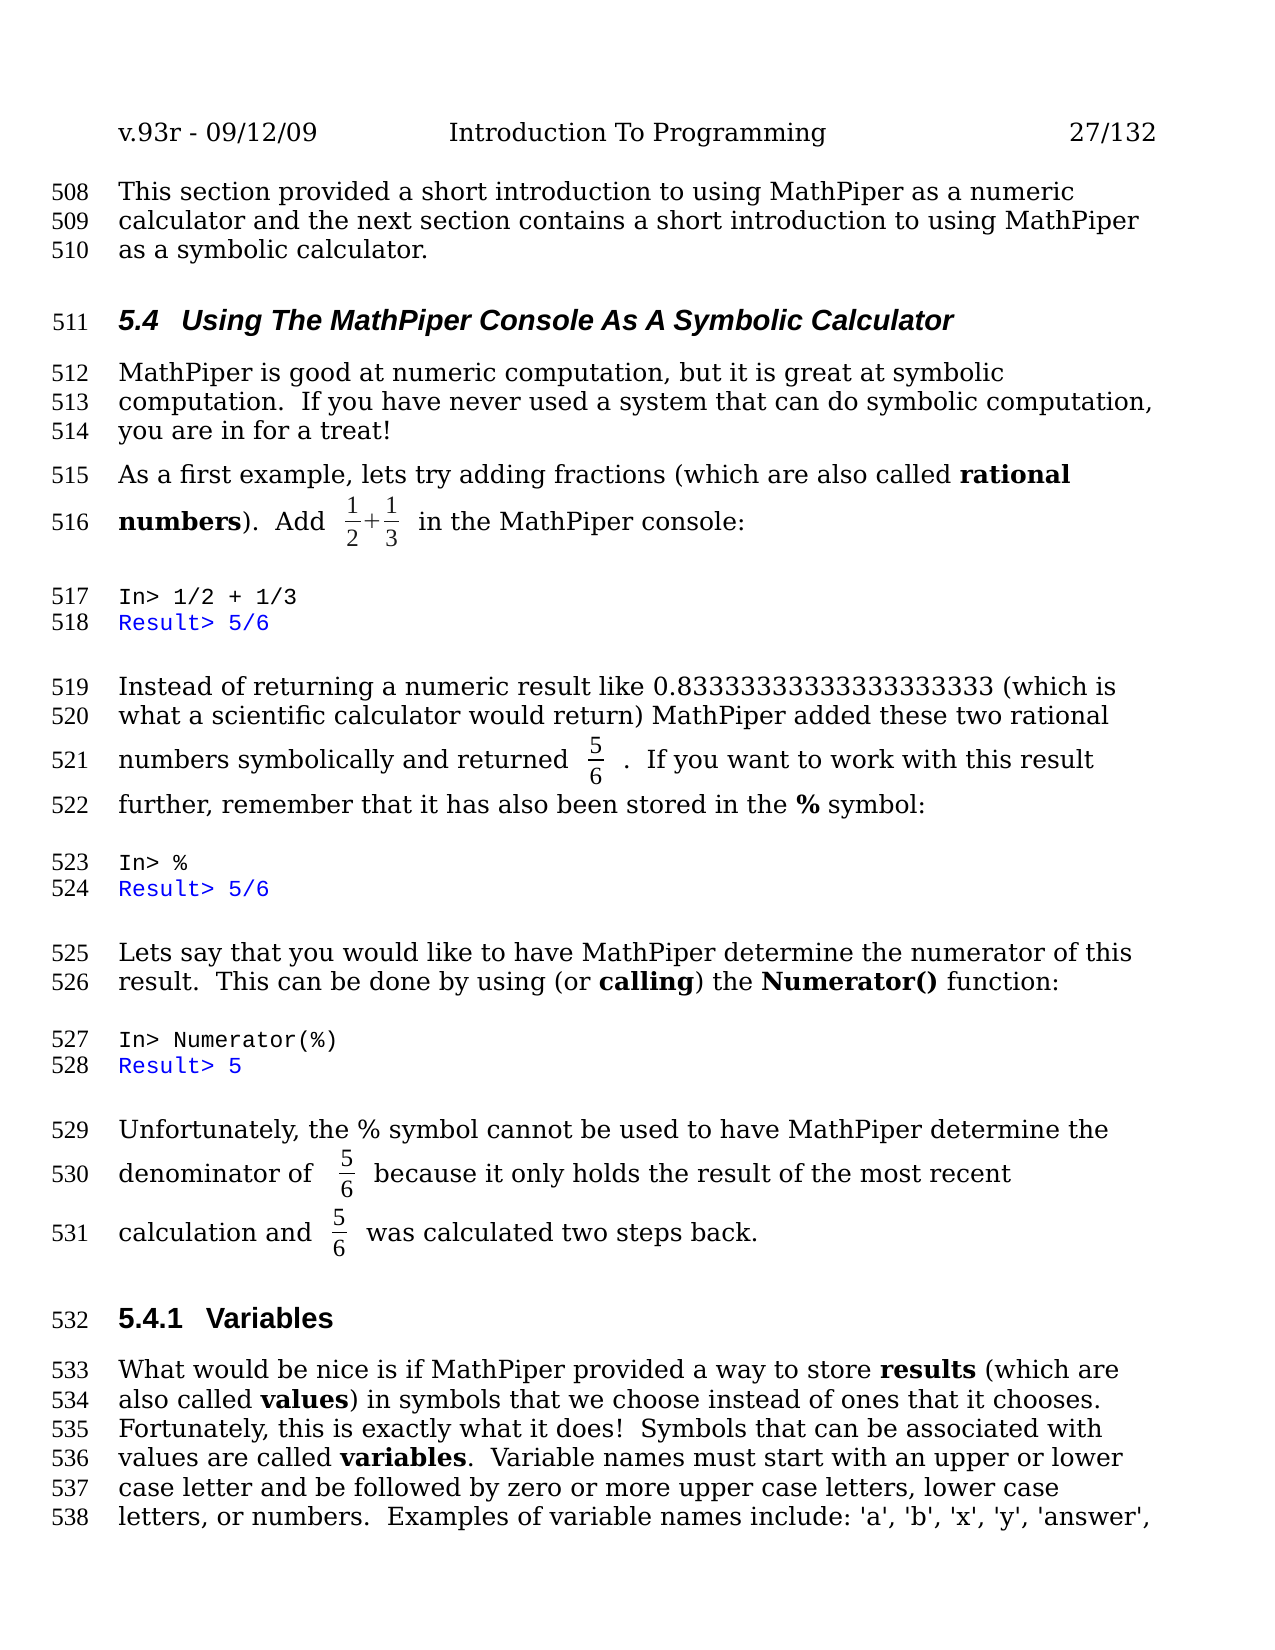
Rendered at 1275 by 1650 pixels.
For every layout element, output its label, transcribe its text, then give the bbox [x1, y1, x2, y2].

text Instead of returning a numeric result like 0.83333333333333333333 (which is what a scientific calculator would return) MathPiper added these two rational numbers symbolically and returned. If you want to work with this result further, remember that it has also been stored in the % symbol: [118, 672, 1157, 819]
text As a first example, lets try adding fractions (which are also called rational numbers). Addin the MathPiper console: [118, 460, 1157, 554]
text In> 1/2 + 1/3 [118, 586, 1157, 612]
text MathPiper is good at numeric computation, but it is great at symbolic computation. If you have never used a system that can do symbolic computation, you are in for a treat! [118, 358, 1157, 445]
subtitle Using The MathPiper Console As A Symbolic Calculator [118, 303, 1157, 337]
text What would be nice is if MathPiper provided a way to store results (which are also called values) in symbols that we choose instead of ones that it chooses. Fortunately, this is exactly what it does! Symbols that can be associated with values are called variables. Variable names must start with an upper or lower case letter and be followed by zero or more upper case letters, lower case letters, or numbers. Examples of variable names include: 'a', 'b', 'x', 'y', 'answer', [118, 1355, 1157, 1531]
text Result> 5 [118, 1054, 1157, 1080]
text In> % [118, 851, 1157, 877]
text In> Numerator(%) [118, 1028, 1157, 1054]
text Result> 5/6 [118, 877, 1157, 903]
text Unfortunately, the % symbol cannot be used to have MathPiper determine the denominator of because it only holds the result of the most recent calculation andwas calculated two steps back. [118, 1115, 1157, 1262]
text Result> 5/6 [118, 612, 1157, 637]
text Lets say that you would like to have MathPiper determine the numerator of this result. This can be done by using (or calling) the Numerator() function: [118, 938, 1157, 996]
text This section provided a short introduction to using MathPiper as a numeric calculator and the next section contains a short introduction to using MathPiper as a symbolic calculator. [118, 177, 1157, 264]
subtitle Variables [118, 1301, 1157, 1334]
